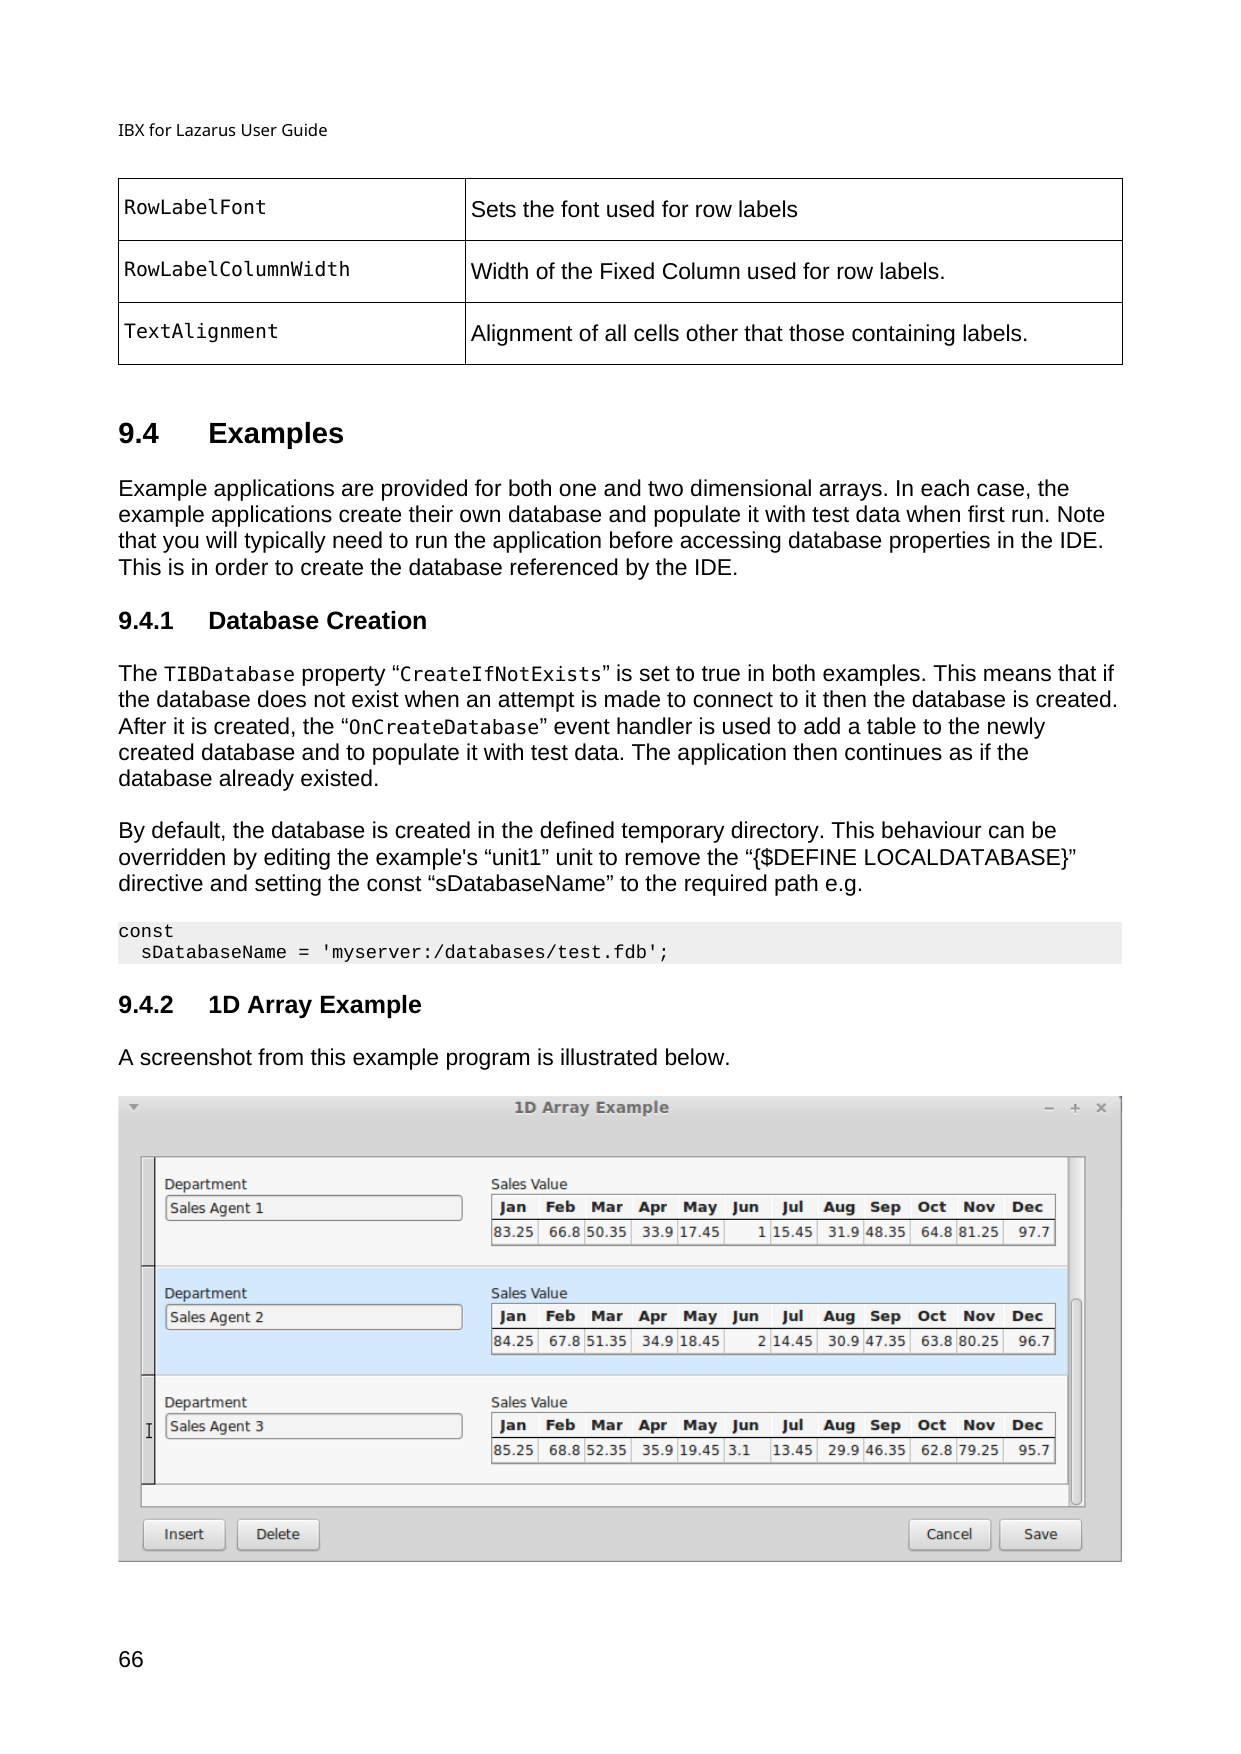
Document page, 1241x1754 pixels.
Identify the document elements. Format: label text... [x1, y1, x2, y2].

table_cell Sets the font used for row labels [466, 179, 1122, 240]
text Example applications are provided for both one and two dimensional arrays. In each case, the example applications create their own database and populate it with test data when first run. Note that you will typically need to run the application before accessing database properties in the IDE. This is in order to create the database referenced by the IDE. [118, 475, 1122, 580]
text const [118, 922, 1122, 943]
text A screenshot from this example program is illustrated below. [118, 1044, 1122, 1071]
subtitle Database Creation [118, 606, 1122, 634]
text sDatabaseName = 'myserver:/databases/test.fdb'; [118, 943, 1122, 964]
table_cell RowLabelColumnWidth [119, 241, 465, 302]
text By default, the database is created in the defined temporary directory. This behaviour can be overridden by editing the example's “unit1” unit to remove the “{$DEFINE LOCALDATABASE}” directive and setting the const “sDatabaseName” to the required path e.g. [118, 817, 1122, 896]
picture [118, 1096, 1123, 1562]
table_cell Alignment of all cells other that those containing labels. [466, 303, 1122, 364]
table_cell Width of the Fixed Column used for row labels. [466, 241, 1122, 302]
table_cell RowLabelFont [119, 179, 465, 240]
subtitle Examples [118, 416, 1122, 449]
subtitle 1D Array Example [118, 990, 1122, 1019]
table_cell TextAlignment [119, 303, 465, 364]
text The TIBDatabase property “CreateIfNotExists” is set to true in both examples. This means that if the database does not exist when an attempt is made to connect to it then the database is created. After it is created, the “OnCreateDatabase” event handler is used to add a table to the newly created database and to populate it with test data. The application then continues as if the database already existed. [118, 660, 1122, 792]
